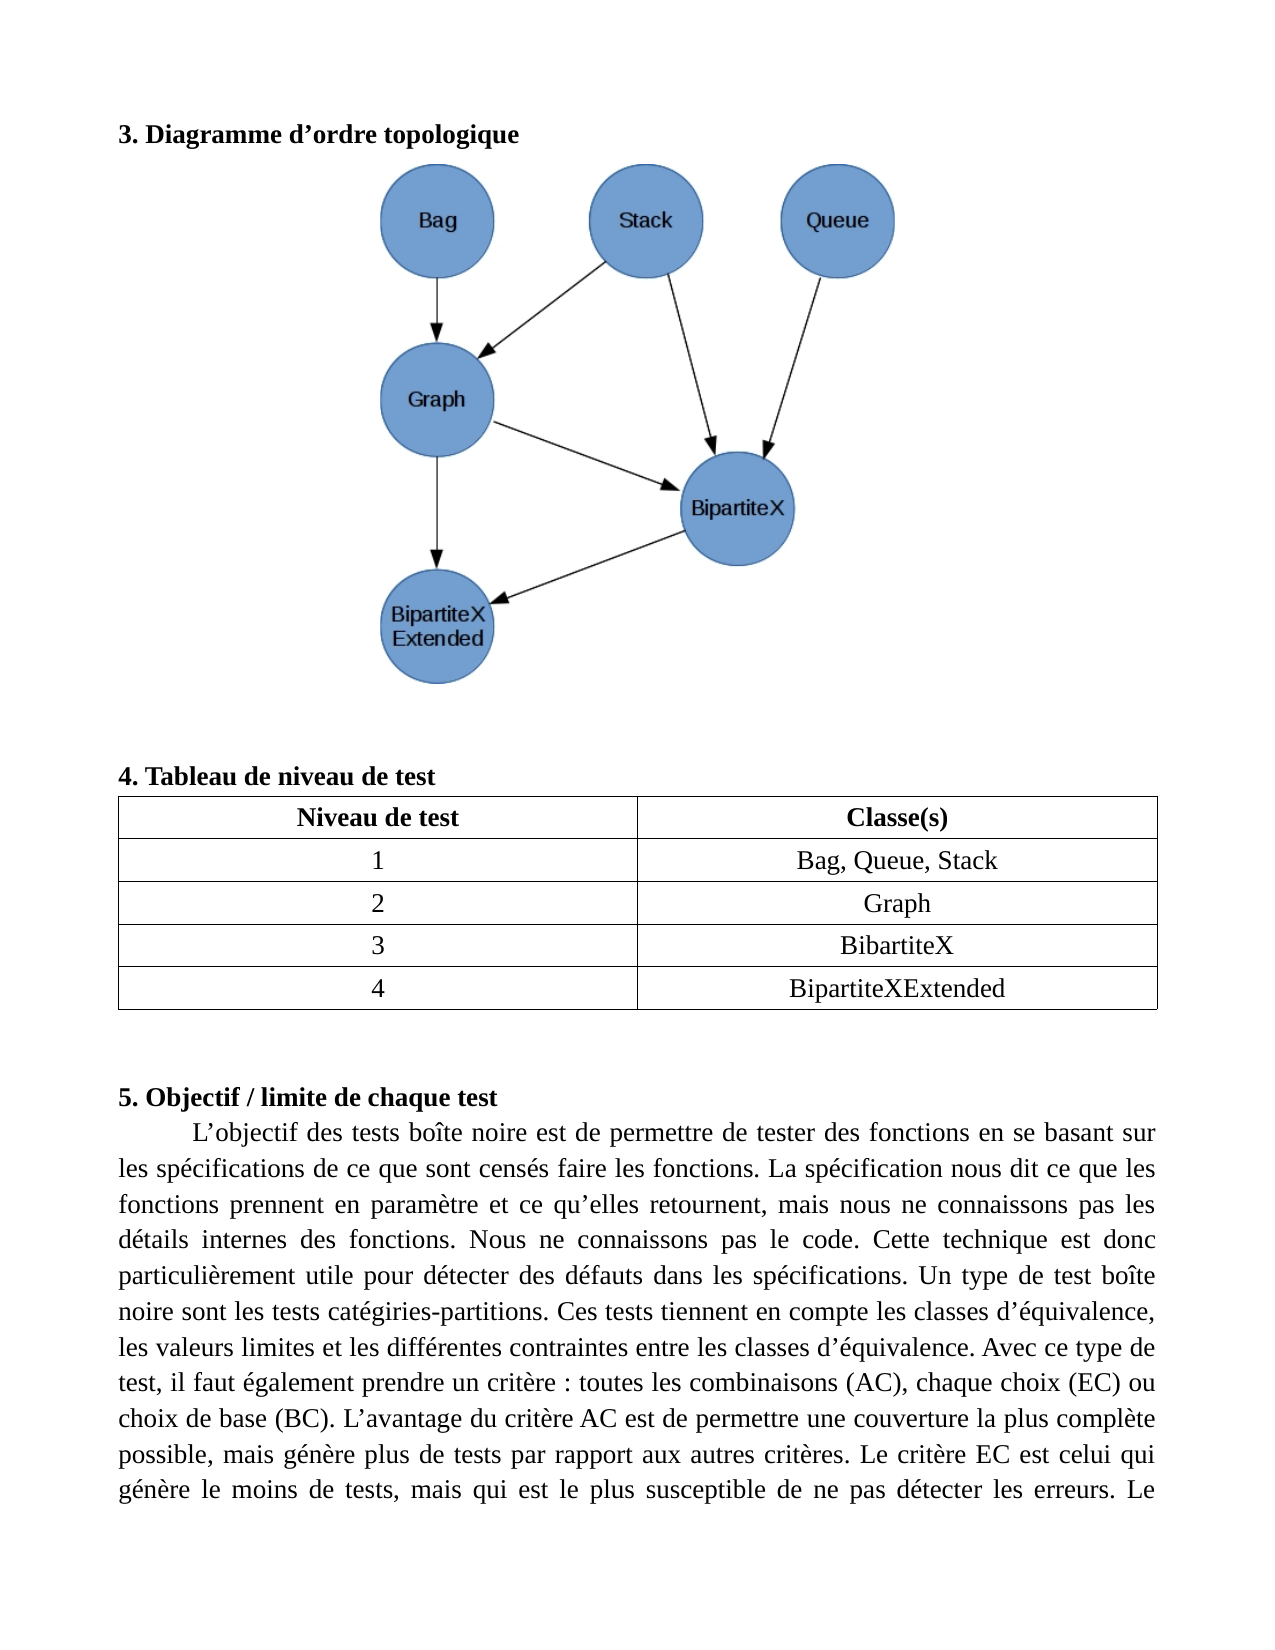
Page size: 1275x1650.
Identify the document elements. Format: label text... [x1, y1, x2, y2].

table_cell BipartiteXExtended [638, 967, 1157, 1009]
table_cell 4 [119, 967, 637, 1009]
table_cell BibartiteX [638, 925, 1157, 966]
table_cell Graph [638, 882, 1157, 924]
table_cell Bag, Queue, Stack [638, 839, 1157, 881]
table_cell 3 [119, 925, 637, 966]
text L’objectif des tests boîte noire est de permettre de tester des fonctions en se basant sur les spécifications de ce que sont censés faire les fonctions. La spécification nous dit ce que les fonctions prennent en paramètre et ce qu’elles retournent, mais nous ne connaissons pas les détails internes des fonctions. Nous ne connaissons pas le code. Cette technique est donc particulièrement utile pour détecter des défauts dans les spécifications. Un type de test boîte noire sont les tests catégiries-partitions. Ces tests tiennent en compte les classes d’équivalence, les valeurs limites et les différentes contraintes entre les classes d’équivalence. Avec ce type de test, il faut également prendre un critère : toutes les combinaisons (AC), chaque choix (EC) ou choix de base (BC). L’avantage du critère AC est de permettre une couverture la plus complète possible, mais génère plus de tests par rapport aux autres critères. Le critère EC est celui qui génère le moins de tests, mais qui est le plus susceptible de ne pas détecter les erreurs. Le [118, 1116, 1157, 1505]
table_header Niveau de test [119, 797, 637, 838]
table_header Classe(s) [638, 797, 1157, 838]
text 3. Diagramme d’ordre topologique [118, 118, 1157, 149]
text 5. Objectif / limite de chaque test [118, 1081, 1157, 1112]
text 4. Tableau de niveau de test [118, 760, 1157, 791]
picture [380, 164, 895, 684]
table_cell 1 [119, 839, 637, 881]
table_cell 2 [119, 882, 637, 924]
